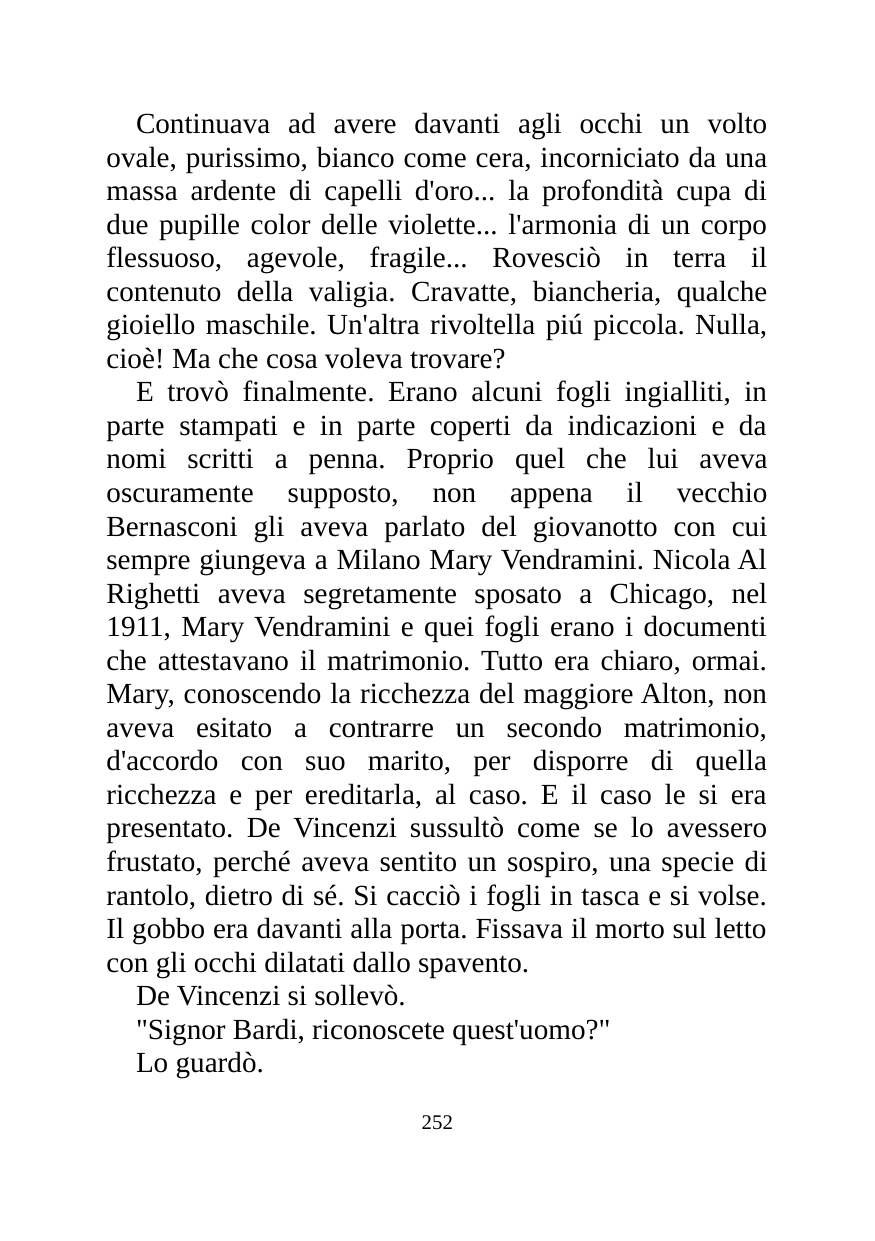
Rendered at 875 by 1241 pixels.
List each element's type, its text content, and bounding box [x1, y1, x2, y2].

text E trovò finalmente. Erano alcuni fogli ingialliti, in parte stampati e in parte coperti da indicazioni e da nomi scritti a penna. Proprio quel che lui aveva oscuramente supposto, non appena il vecchio Bernasconi gli aveva parlato del giovanotto con cui sempre giungeva a Milano Mary Vendramini. Nicola Al Righetti aveva segretamente sposato a Chicago, nel 1911, Mary Vendramini e quei fogli erano i documenti che attestavano il matrimonio. Tutto era chiaro, ormai. Mary, conoscendo la ricchezza del maggiore Alton, non aveva esitato a contrarre un secondo matrimonio, d'accordo con suo marito, per disporre di quella ricchezza e per ereditarla, al caso. E il caso le si era presentato. De Vincenzi sussultò come se lo avessero frustato, perché aveva sentito un sospiro, una specie di rantolo, dietro di sé. Si cacciò i fogli in tasca e si volse. Il gobbo era davanti alla porta. Fissava il morto sul letto con gli occhi dilatati dallo spavento. [106, 374, 768, 978]
text "Signor Bardi, riconoscete quest'uomo?" [106, 1012, 768, 1045]
text Continuava ad avere davanti agli occhi un volto ovale, purissimo, bianco come cera, incorniciato da una massa ardente di capelli d'oro... la profondità cupa di due pupille color delle violette... l'armonia di un corpo flessuoso, agevole, fragile... Rovesciò in terra il contenuto della valigia. Cravatte, biancheria, qualche gioiello maschile. Un'altra rivoltella piú piccola. Nulla, cioè! Ma che cosa voleva trovare? [106, 106, 768, 374]
text De Vincenzi si sollevò. [106, 978, 768, 1012]
text Lo guardò. [106, 1045, 768, 1079]
